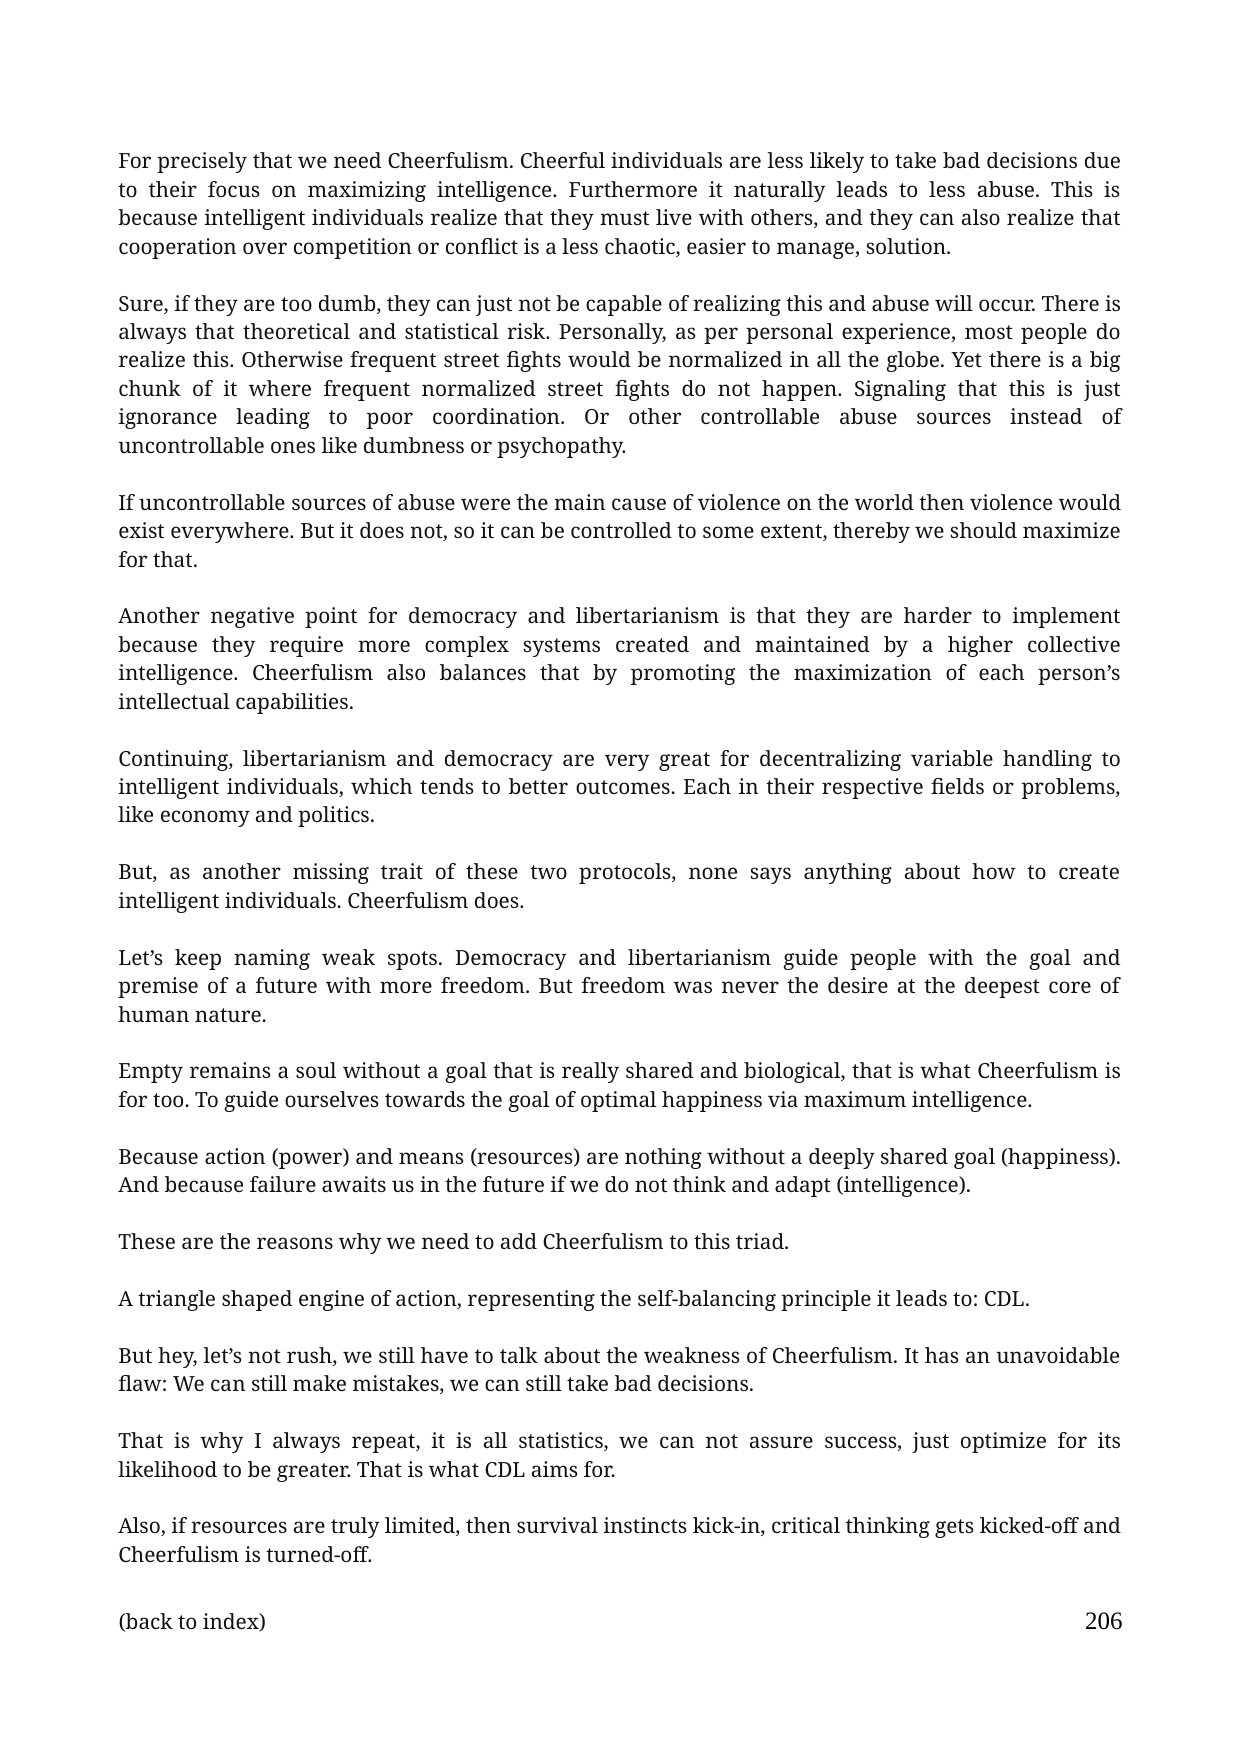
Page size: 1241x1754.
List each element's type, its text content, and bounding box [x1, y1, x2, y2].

text But, as another missing trait of these two protocols, none says anything about how to create intelligent individuals. Cheerfulism does. [118, 857, 1122, 914]
text Empty remains a soul without a goal that is really shared and biological, that is what Cheerfulism is for too. To guide ourselves towards the goal of optimal happiness via maximum intelligence. [118, 1057, 1122, 1113]
text But hey, let’s not rush, we still have to talk about the weakness of Cheerfulism. It has an unavoidable flaw: We can still make mistakes, we can still take bad decisions. [118, 1341, 1122, 1398]
text That is why I always repeat, it is all statistics, we can not assure success, just optimize for its likelihood to be greater. That is what CDL aims for. [118, 1426, 1122, 1483]
text For precisely that we need Cheerfulism. Cheerful individuals are less likely to take bad decisions due to their focus on maximizing intelligence. Furthermore it naturally leads to less abuse. This is because intelligent individuals realize that they must live with others, and they can also realize that cooperation over competition or conflict is a less chaotic, easier to manage, solution. [118, 147, 1122, 260]
text These are the reasons why we need to add Cheerfulism to this triad. [118, 1227, 1122, 1256]
text If uncontrollable sources of abuse were the main cause of violence on the world then violence would exist everywhere. But it does not, so it can be controlled to some extent, thereby we should maximize for that. [118, 488, 1122, 573]
text Let’s keep naming weak spots. Democracy and libertarianism guide people with the goal and premise of a future with more freedom. But freedom was never the desire at the deepest core of human nature. [118, 943, 1122, 1028]
text Sure, if they are too dumb, they can just not be capable of realizing this and abuse will occur. There is always that theoretical and statistical risk. Personally, as per personal experience, most people do realize this. Otherwise frequent street fights would be normalized in all the globe. Yet there is a big chunk of it where frequent normalized street fights do not happen. Signaling that this is just ignorance leading to poor coordination. Or other controllable abuse sources instead of uncontrollable ones like dumbness or psychopathy. [118, 289, 1122, 459]
text Continuing, libertarianism and democracy are very great for decentralizing variable handling to intelligent individuals, which tends to better outcomes. Each in their respective fields or problems, like economy and politics. [118, 744, 1122, 829]
text A triangle shaped engine of action, representing the self-balancing principle it leads to: CDL. [118, 1284, 1122, 1312]
text Also, if resources are truly limited, then survival instincts kick-in, critical thinking gets kicked-off and Cheerfulism is turned-off. [118, 1512, 1122, 1568]
text Because action (power) and means (resources) are nothing without a deeply shared goal (happiness). And because failure awaits us in the future if we do not think and adapt (intelligence). [118, 1142, 1122, 1199]
text Another negative point for democracy and libertarianism is that they are harder to implement because they require more complex systems created and maintained by a higher collective intelligence. Cheerfulism also balances that by promoting the maximization of each person’s intellectual capabilities. [118, 602, 1122, 715]
